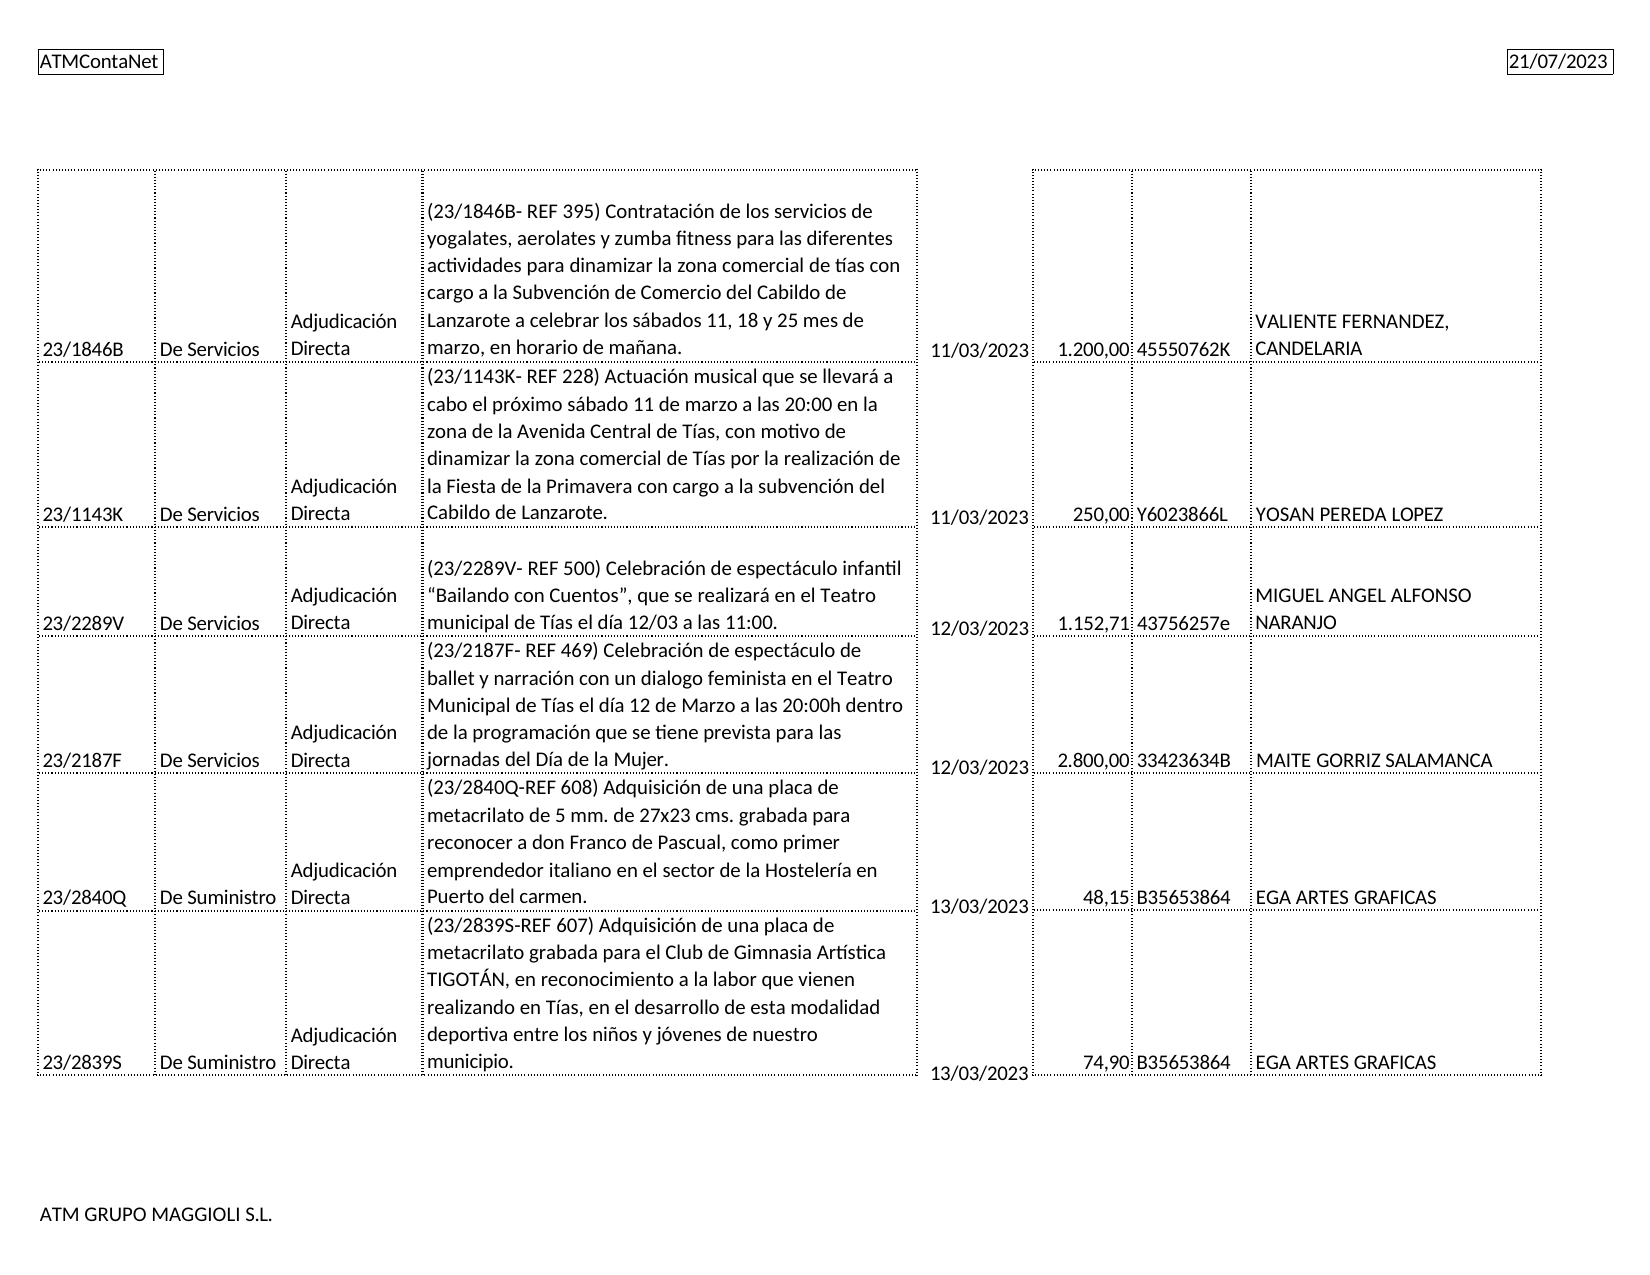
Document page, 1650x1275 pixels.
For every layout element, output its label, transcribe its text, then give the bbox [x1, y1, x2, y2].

text 23/2289V [42, 611, 154, 635]
text jornadas del Día de la Mujer. [427, 747, 916, 771]
text Adjudicación Directa [291, 718, 421, 772]
text De Servicios [159, 502, 285, 526]
text Adjudicación Directa [291, 855, 421, 909]
text Adjudicación Directa [291, 1020, 421, 1074]
text De Servicios [159, 611, 285, 635]
text VALIENTE FERNANDEZ, CANDELARIA [1255, 307, 1540, 361]
text 1.152,71 [1034, 611, 1130, 635]
text (23/2840Q-REF 608) Adquisición de una placa de metacrilato de 5 mm. de 27x23 cms. grabada para reconocer a don Franco de Pascual, como primer emprendedor italiano en el sector de la Hostelería en [427, 774, 916, 882]
text MAITE GORRIZ SALAMANCA [1256, 748, 1540, 772]
text De Servicios [159, 337, 285, 361]
text Adjudicación Directa [291, 472, 421, 526]
text (23/1846B- REF 395) Contratación de los servicios de yogalates, aerolates y zumba fitness para las diferentes actividades para dinamizar la zona comercial de tías con cargo a la Subvención de Comercio del Cabildo de Lanzarote a celebrar los sábados 11, 18 y 25 mes de marzo, en horario de mañana. [427, 197, 916, 359]
text EGA ARTES GRAFICAS [1256, 886, 1540, 909]
text Cabildo de Lanzarote. [427, 501, 916, 524]
text YOSAN PEREDA LOPEZ [1256, 502, 1540, 526]
text 23/1846B [42, 337, 154, 361]
text 2.800,00 [1034, 748, 1130, 772]
text Adjudicación Directa [291, 307, 421, 361]
text B35653864 [1136, 886, 1249, 909]
text 23/2839S [42, 1051, 154, 1074]
text Puerto del carmen. [427, 884, 916, 908]
text municipio. [427, 1049, 916, 1073]
text De Suministro [159, 1051, 285, 1074]
text EGA ARTES GRAFICAS [1255, 1050, 1540, 1074]
text 11/03/2023 [927, 504, 1031, 529]
text Y6023866L [1137, 502, 1249, 526]
text De Servicios [159, 748, 285, 772]
text 23/2187F [42, 748, 154, 772]
text 23/1143K [42, 502, 154, 526]
text 250,00 [1034, 502, 1130, 526]
text (23/2289V- REF 500) Celebración de espectáculo infantil “Bailando con Cuentos”, que se realizará en el Teatro municipal de Tías el día 12/03 a las 11:00. [427, 554, 916, 635]
text 74,90 [1034, 1050, 1129, 1074]
text 13/03/2023 [927, 894, 1031, 919]
text 43756257e [1137, 611, 1249, 635]
text 45550762K [1137, 337, 1249, 361]
text 11/03/2023 [928, 337, 1031, 362]
text MIGUEL ANGEL ALFONSO NARANJO [1255, 581, 1540, 635]
text (23/1143K- REF 228) Actuación musical que se llevará a cabo el próximo sábado 11 de marzo a las 20:00 en la zona de la Avenida Central de Tías, con motivo de dinamizar la zona comercial de Tías por la realización de la Fiesta de la Primavera con cargo a la subvención del [427, 363, 908, 498]
text De Suministro [159, 886, 285, 909]
text 12/03/2023 [928, 615, 1031, 641]
text (23/2187F- REF 469) Celebración de espectáculo de ballet y narración con un dialogo feminista en el Teatro Municipal de Tías el día 12 de Marzo a las 20:00h dentro de la programación que se tiene prevista para las [427, 637, 908, 745]
text 33423634B [1137, 748, 1249, 772]
text 12/03/2023 [928, 754, 1031, 780]
text B35653864 [1136, 1050, 1249, 1074]
text 13/03/2023 [927, 1061, 1031, 1086]
text 48,15 [1034, 886, 1129, 909]
text 1.200,00 [1034, 337, 1130, 361]
text (23/2839S-REF 607) Adquisición de una placa de metacrilato grabada para el Club de Gimnasia Artística TIGOTÁN, en reconocimiento a la labor que vienen realizando en Tías, en el desarrollo de esta modalidad deportiva entre los niños y jóvenes de nuestro [427, 912, 916, 1047]
text Adjudicación Directa [291, 581, 421, 635]
text 23/2840Q [42, 886, 154, 909]
